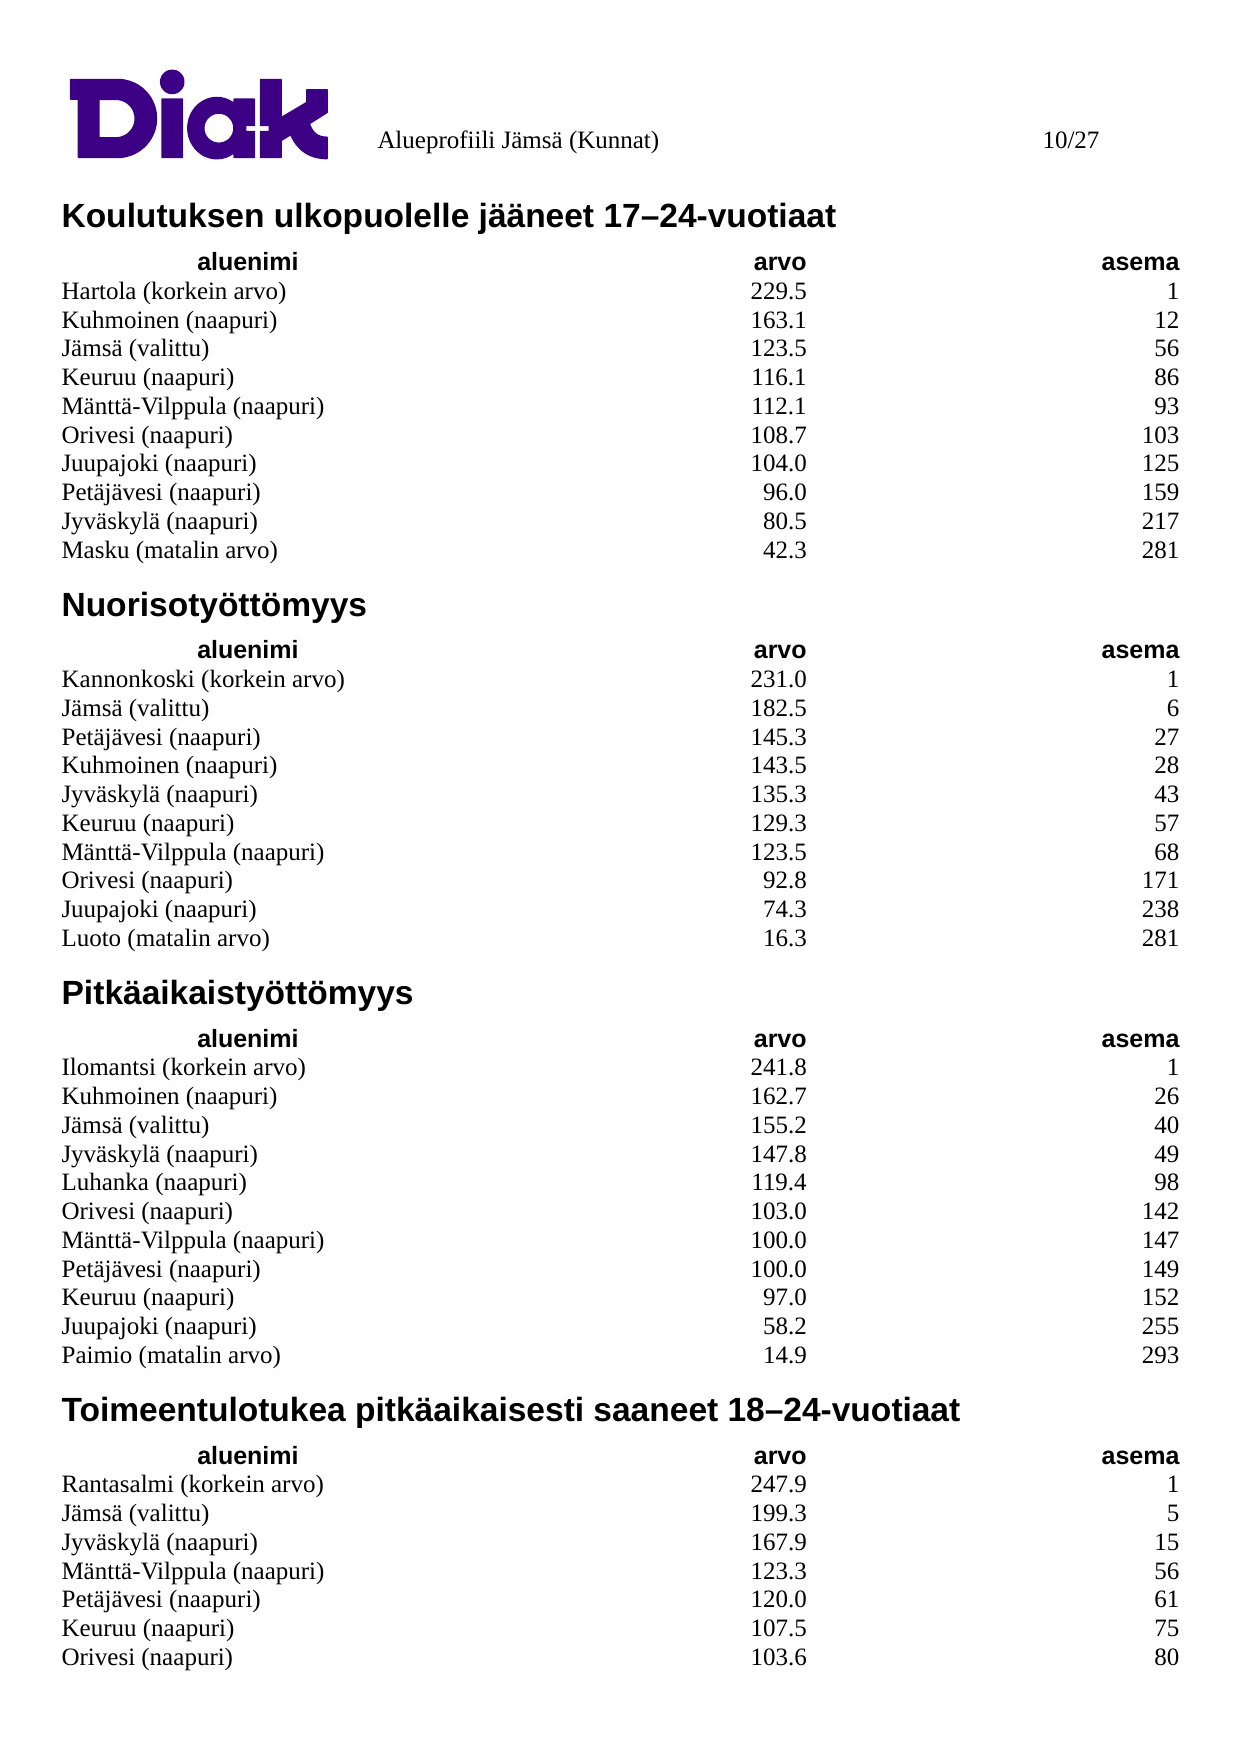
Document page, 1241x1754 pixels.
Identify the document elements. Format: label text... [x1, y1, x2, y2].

table_cell 16.3 [434, 923, 806, 952]
table_cell Kuhmoinen (naapuri) [61, 1081, 434, 1110]
table_cell 57 [806, 808, 1179, 837]
table_cell 80.5 [434, 506, 806, 535]
table_cell Jyväskylä (naapuri) [61, 506, 434, 535]
table_cell 26 [806, 1081, 1179, 1110]
table_cell 80 [806, 1642, 1179, 1671]
table_cell 162.7 [434, 1081, 806, 1110]
table_cell 167.9 [434, 1527, 806, 1556]
table_cell Mänttä-Vilppula (naapuri) [61, 1225, 434, 1254]
table_cell Jyväskylä (naapuri) [61, 1527, 434, 1556]
table_cell 247.9 [434, 1470, 806, 1498]
table_cell 98 [806, 1168, 1179, 1196]
table_cell 43 [806, 779, 1179, 808]
table_cell Mänttä-Vilppula (naapuri) [61, 391, 434, 420]
table_cell 103 [806, 420, 1179, 448]
table_cell 107.5 [434, 1613, 806, 1642]
table_cell 97.0 [434, 1283, 806, 1311]
table_cell 49 [806, 1139, 1179, 1167]
table_cell Juupajoki (naapuri) [61, 1311, 434, 1340]
table_cell Kannonkoski (korkein arvo) [61, 664, 434, 693]
table_cell 96.0 [434, 477, 806, 506]
table_cell 229.5 [434, 276, 806, 305]
table_cell 149 [806, 1254, 1179, 1282]
table_cell 125 [806, 449, 1179, 477]
table_cell Orivesi (naapuri) [61, 1196, 434, 1225]
table_cell 61 [806, 1585, 1179, 1613]
table_cell Jämsä (valittu) [61, 334, 434, 362]
table_cell 40 [806, 1110, 1179, 1139]
table_cell Petäjävesi (naapuri) [61, 1585, 434, 1613]
table_cell 163.1 [434, 305, 806, 333]
table_header arvo [434, 1024, 806, 1052]
table_cell Hartola (korkein arvo) [61, 276, 434, 305]
table_cell Kuhmoinen (naapuri) [61, 305, 434, 333]
table_cell 100.0 [434, 1225, 806, 1254]
table_cell 123.5 [434, 334, 806, 362]
subtitle Pitkäaikaistyöttömyys [61, 973, 1179, 1011]
table_cell Jämsä (valittu) [61, 693, 434, 722]
table_cell Jämsä (valittu) [61, 1110, 434, 1139]
table_cell Luoto (matalin arvo) [61, 923, 434, 952]
table_cell Petäjävesi (naapuri) [61, 477, 434, 506]
table_cell 135.3 [434, 779, 806, 808]
table_cell Jyväskylä (naapuri) [61, 779, 434, 808]
table_cell 1 [806, 664, 1179, 693]
table_cell Jyväskylä (naapuri) [61, 1139, 434, 1167]
table_cell Petäjävesi (naapuri) [61, 1254, 434, 1282]
table_cell Mänttä-Vilppula (naapuri) [61, 837, 434, 866]
table_cell 231.0 [434, 664, 806, 693]
table_cell 152 [806, 1283, 1179, 1311]
subtitle Toimeentulotukea pitkäaikaisesti saaneet 18–24-vuotiaat [61, 1389, 1179, 1428]
table_header aluenimi [61, 636, 434, 664]
subtitle Nuorisotyöttömyys [61, 584, 1179, 623]
table_cell 5 [806, 1498, 1179, 1527]
table_cell Juupajoki (naapuri) [61, 894, 434, 923]
table_cell 27 [806, 722, 1179, 751]
table_header aluenimi [61, 1441, 434, 1469]
table_header asema [806, 636, 1179, 664]
table_cell 56 [806, 1556, 1179, 1584]
table_cell 93 [806, 391, 1179, 420]
table_cell 6 [806, 693, 1179, 722]
table_cell 56 [806, 334, 1179, 362]
table_cell 238 [806, 894, 1179, 923]
table_cell Keuruu (naapuri) [61, 362, 434, 391]
table_cell 143.5 [434, 751, 806, 779]
table_cell Mänttä-Vilppula (naapuri) [61, 1556, 434, 1584]
table_cell 123.5 [434, 837, 806, 866]
table_cell 103.0 [434, 1196, 806, 1225]
table_cell 74.3 [434, 894, 806, 923]
table_cell 68 [806, 837, 1179, 866]
table_cell 103.6 [434, 1642, 806, 1671]
table_cell 145.3 [434, 722, 806, 751]
table_cell 28 [806, 751, 1179, 779]
table_cell 217 [806, 506, 1179, 535]
table_cell 182.5 [434, 693, 806, 722]
table_cell 120.0 [434, 1585, 806, 1613]
table_cell 281 [806, 535, 1179, 563]
table_cell Keuruu (naapuri) [61, 1283, 434, 1311]
table_cell Ilomantsi (korkein arvo) [61, 1053, 434, 1081]
table_cell 255 [806, 1311, 1179, 1340]
table_cell 129.3 [434, 808, 806, 837]
table_cell 100.0 [434, 1254, 806, 1282]
table_cell Keuruu (naapuri) [61, 1613, 434, 1642]
table_cell Juupajoki (naapuri) [61, 449, 434, 477]
table_cell 42.3 [434, 535, 806, 563]
table_header asema [806, 247, 1179, 276]
table_cell Petäjävesi (naapuri) [61, 722, 434, 751]
table_header arvo [434, 636, 806, 664]
table_cell Jämsä (valittu) [61, 1498, 434, 1527]
table_cell 159 [806, 477, 1179, 506]
table_header arvo [434, 247, 806, 276]
table_cell 75 [806, 1613, 1179, 1642]
table_cell Orivesi (naapuri) [61, 866, 434, 894]
table_cell 104.0 [434, 449, 806, 477]
table_header asema [806, 1024, 1179, 1052]
table_cell 1 [806, 276, 1179, 305]
table_cell 199.3 [434, 1498, 806, 1527]
table_cell 119.4 [434, 1168, 806, 1196]
table_cell Orivesi (naapuri) [61, 420, 434, 448]
subtitle Koulutuksen ulkopuolelle jääneet 17–24-vuotiaat [61, 196, 1179, 235]
table_cell 92.8 [434, 866, 806, 894]
table_cell 123.3 [434, 1556, 806, 1584]
table_cell 142 [806, 1196, 1179, 1225]
table_cell Orivesi (naapuri) [61, 1642, 434, 1671]
table_cell 1 [806, 1470, 1179, 1498]
table_cell 155.2 [434, 1110, 806, 1139]
table_cell 147 [806, 1225, 1179, 1254]
table_cell 281 [806, 923, 1179, 952]
table_cell Paimio (matalin arvo) [61, 1340, 434, 1369]
table_cell Luhanka (naapuri) [61, 1168, 434, 1196]
table_cell 147.8 [434, 1139, 806, 1167]
table_cell 293 [806, 1340, 1179, 1369]
table_header arvo [434, 1441, 806, 1469]
table_cell 241.8 [434, 1053, 806, 1081]
table_cell Keuruu (naapuri) [61, 808, 434, 837]
table_cell 171 [806, 866, 1179, 894]
table_cell 116.1 [434, 362, 806, 391]
table_cell 112.1 [434, 391, 806, 420]
table_cell Masku (matalin arvo) [61, 535, 434, 563]
table_cell 12 [806, 305, 1179, 333]
table_cell 1 [806, 1053, 1179, 1081]
table_cell Kuhmoinen (naapuri) [61, 751, 434, 779]
table_header aluenimi [61, 247, 434, 276]
table_cell Rantasalmi (korkein arvo) [61, 1470, 434, 1498]
table_cell 15 [806, 1527, 1179, 1556]
table_header aluenimi [61, 1024, 434, 1052]
table_cell 108.7 [434, 420, 806, 448]
table_cell 14.9 [434, 1340, 806, 1369]
table_cell 58.2 [434, 1311, 806, 1340]
table_cell 86 [806, 362, 1179, 391]
table_header asema [806, 1441, 1179, 1469]
